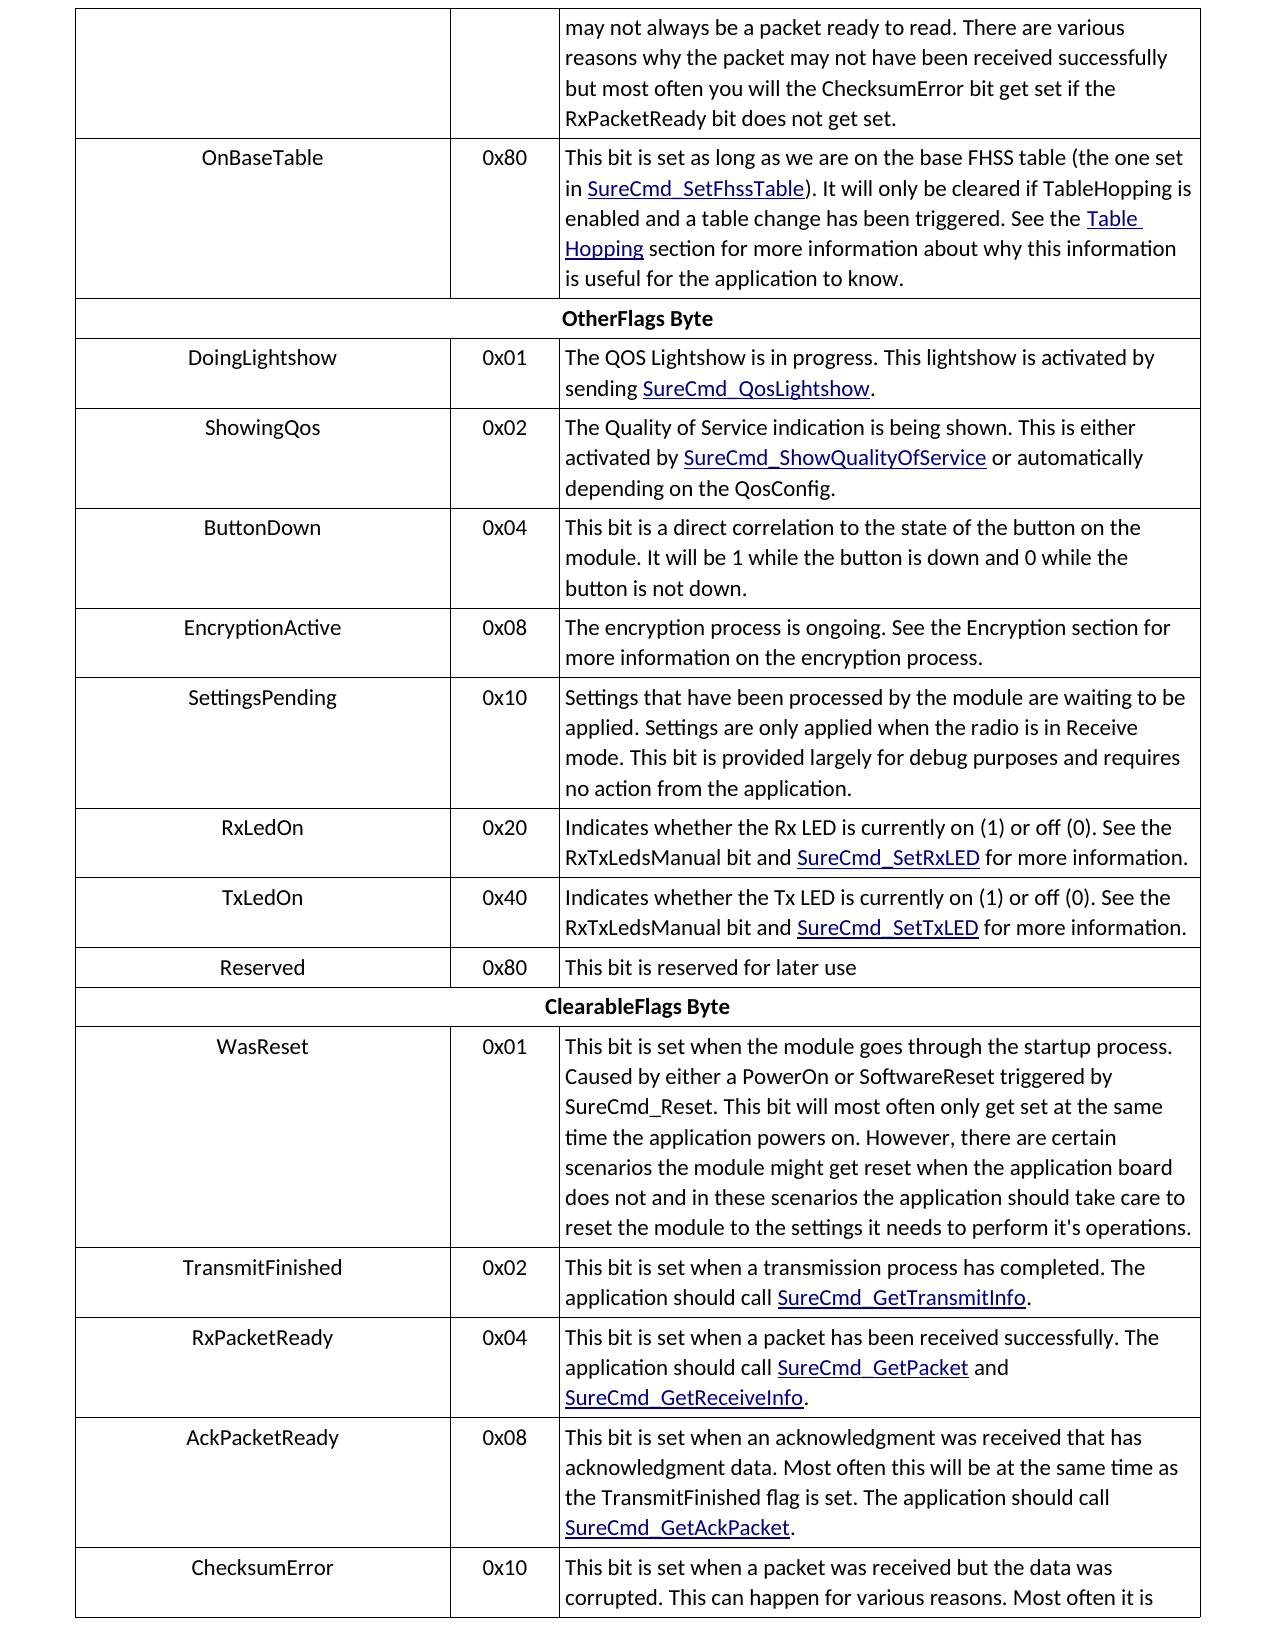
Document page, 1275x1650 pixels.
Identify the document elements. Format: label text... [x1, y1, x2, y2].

table_cell TransmitFinished [76, 1248, 450, 1317]
table_cell ButtonDown [76, 509, 450, 607]
table_cell This bit is set when a transmission process has completed. The application should call SureCmd_GetTransmitInfo. [560, 1248, 1200, 1317]
table_cell This bit is a direct correlation to the state of the button on the module. It will be 1 while the button is down and 0 while the button is not down. [560, 509, 1200, 607]
table_cell 0x80 [451, 139, 559, 298]
table_cell [76, 9, 450, 138]
table_cell Reserved [76, 948, 450, 987]
table_cell 0x01 [451, 339, 559, 407]
table_cell may not always be a packet ready to read. There are various reasons why the packet may not have been received successfully but most often you will the ChecksumError bit get set if the RxPacketReady bit does not get set. [560, 9, 1200, 138]
table_cell The encryption process is ongoing. See the Encryption section for more information on the encryption process. [560, 609, 1200, 677]
table_cell OnBaseTable [76, 139, 450, 298]
table_cell DoingLightshow [76, 339, 450, 407]
table_cell This bit is set when the module goes through the startup process. Caused by either a PowerOn or SoftwareReset triggered by SureCmd_Reset. This bit will most often only get set at the same time the application powers on. However, there are certain scenarios the module might get reset when the application board does not and in these scenarios the application should take care to reset the module to the settings it needs to perform it's operations. [560, 1027, 1200, 1247]
table_cell TxLedOn [76, 878, 450, 947]
table_cell 0x20 [451, 809, 559, 877]
table_cell WasReset [76, 1027, 450, 1247]
table_cell 0x80 [451, 948, 559, 987]
table_cell [451, 9, 559, 138]
table_cell The QOS Lightshow is in progress. This lightshow is activated by sending SureCmd_QosLightshow. [560, 339, 1200, 407]
table_cell 0x04 [451, 1318, 559, 1417]
table_cell ChecksumError [76, 1548, 450, 1617]
table_cell ShowingQos [76, 409, 450, 507]
table_cell This bit is set as long as we are on the base FHSS table (the one set in SureCmd_SetFhssTable). It will only be cleared if TableHopping is enabled and a table change has been triggered. See the Table Hopping section for more information about why this information is useful for the application to know. [560, 139, 1200, 298]
table_cell 0x10 [451, 1548, 559, 1617]
table_cell OtherFlags Byte [76, 299, 1200, 338]
table_cell 0x02 [451, 1248, 559, 1317]
table_cell 0x40 [451, 878, 559, 947]
table_cell 0x01 [451, 1027, 559, 1247]
table_cell Indicates whether the Rx LED is currently on (1) or off (0). See the RxTxLedsManual bit and SureCmd_SetRxLED for more information. [560, 809, 1200, 877]
table_cell 0x10 [451, 678, 559, 807]
table_cell SettingsPending [76, 678, 450, 807]
table_cell 0x04 [451, 509, 559, 607]
table_cell 0x02 [451, 409, 559, 507]
table_cell ClearableFlags Byte [76, 988, 1200, 1026]
table_cell 0x08 [451, 1418, 559, 1547]
table_cell The Quality of Service indication is being shown. This is either activated by SureCmd_ShowQualityOfService or automatically depending on the QosConfig. [560, 409, 1200, 507]
table_cell This bit is set when a packet has been received successfully. The application should call SureCmd_GetPacket and SureCmd_GetReceiveInfo. [560, 1318, 1200, 1417]
table_cell AckPacketReady [76, 1418, 450, 1547]
table_cell RxLedOn [76, 809, 450, 877]
table_cell This bit is set when a packet was received but the data was corrupted. This can happen for various reasons. Most often it is [560, 1548, 1200, 1617]
table_cell RxPacketReady [76, 1318, 450, 1417]
table_cell Settings that have been processed by the module are waiting to be applied. Settings are only applied when the radio is in Receive mode. This bit is provided largely for debug purposes and requires no action from the application. [560, 678, 1200, 807]
table_cell EncryptionActive [76, 609, 450, 677]
table_cell Indicates whether the Tx LED is currently on (1) or off (0). See the RxTxLedsManual bit and SureCmd_SetTxLED for more information. [560, 878, 1200, 947]
table_cell This bit is set when an acknowledgment was received that has acknowledgment data. Most often this will be at the same time as the TransmitFinished flag is set. The application should call SureCmd_GetAckPacket. [560, 1418, 1200, 1547]
table_cell This bit is reserved for later use [560, 948, 1200, 987]
table_cell 0x08 [451, 609, 559, 677]
